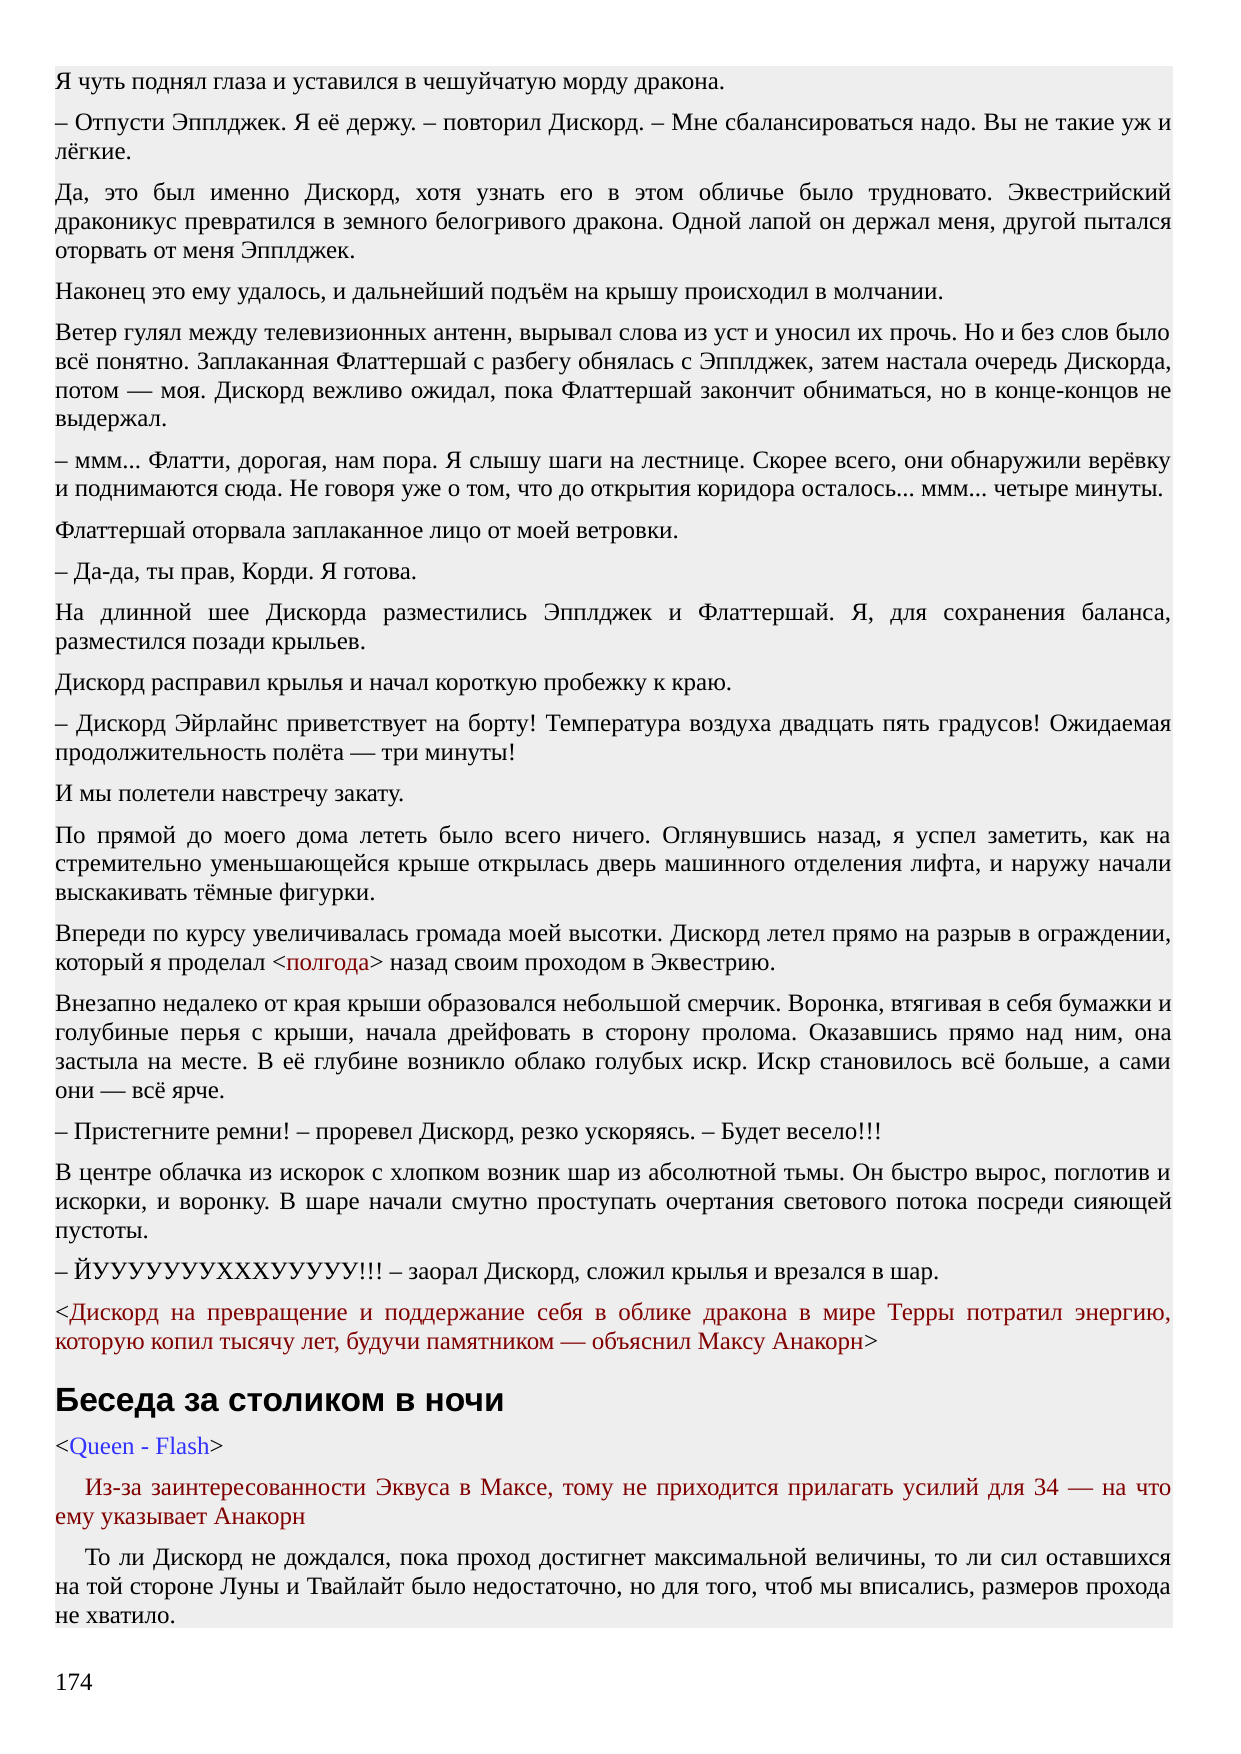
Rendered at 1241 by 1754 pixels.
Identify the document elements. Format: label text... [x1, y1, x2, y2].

text – ЙУУУУУУУХХХУУУУУ!!! – заорал Дискорд, сложил крылья и врезался в шар. [55, 1256, 1173, 1285]
text Внезапно недалеко от края крыши образовался небольшой смерчик. Воронка, втягивая в себя бумажки и голубиные перья с крыши, начала дрейфовать в сторону пролома. Оказавшись прямо над ним, она застыла на месте. В её глубине возникло облако голубых искр. Искр становилось всё больше, а сами они — всё ярче. [55, 988, 1173, 1103]
text Ветер гулял между телевизионных антенн, вырывал слова из уст и уносил их прочь. Но и без слов было всё понятно. Заплаканная Флаттершай с разбегу обнялась с Эпплджек, затем настала очередь Дискорда, потом — моя. Дискорд вежливо ожидал, пока Флаттершай закончит обниматься, но в конце-концов не выдержал. [55, 317, 1173, 432]
text <Queen - Flash> [55, 1431, 1173, 1460]
text В центре облачка из искорок с хлопком возник шар из абсолютной тьмы. Он быстро вырос, поглотив и искорки, и воронку. В шаре начали смутно проступать очертания светового потока посреди сияющей пустоты. [55, 1157, 1173, 1243]
text На длинной шее Дискорда разместились Эпплджек и Флаттершай. Я, для сохранения баланса, разместился позади крыльев. [55, 597, 1173, 655]
text По прямой до моего дома лететь было всего ничего. Оглянувшись назад, я успел заметить, как на стремительно уменьшающейся крыше открылась дверь машинного отделения лифта, и наружу начали выскакивать тёмные фигурки. [55, 820, 1173, 906]
text – Дискорд Эйрлайнс приветствует на борту! Температура воздуха двадцать пять градусов! Ожидаемая продолжительность полёта — три минуты! [55, 708, 1173, 766]
text – Отпусти Эпплджек. Я её держу. – повторил Дискорд. – Мне сбалансироваться надо. Вы не такие уж и лёгкие. [55, 107, 1173, 165]
text – ммм... Флатти, дорогая, нам пора. Я слышу шаги на лестнице. Скорее всего, они обнаружили верёвку и поднимаются сюда. Не говоря уже о том, что до открытия коридора осталось... ммм... четыре минуты. [55, 445, 1173, 502]
text – Да-да, ты прав, Корди. Я готова. [55, 556, 1173, 585]
text Я чуть поднял глаза и уставился в чешуйчатую морду дракона. [55, 66, 1173, 95]
text Из-за заинтересованности Эквуса в Максе, тому не приходится прилагать усилий для 34 — на что ему указывает Анакорн [55, 1472, 1173, 1530]
text – Пристегните ремни! – проревел Дискорд, резко ускоряясь. – Будет весело!!! [55, 1116, 1173, 1145]
text <Дискорд на превращение и поддержание себя в облике дракона в мире Терры потратил энергию, которую копил тысячу лет, будучи памятником — объяснил Максу Анакорн> [55, 1297, 1173, 1355]
text Наконец это ему удалось, и дальнейший подъём на крышу происходил в молчании. [55, 276, 1173, 305]
text И мы полетели навстречу закату. [55, 778, 1173, 807]
subtitle Беседа за столиком в ночи [55, 1380, 1173, 1418]
text Впереди по курсу увеличивалась громада моей высотки. Дискорд летел прямо на разрыв в ограждении, который я проделал <полгода> назад своим проходом в Эквестрию. [55, 918, 1173, 976]
text Дискорд расправил крылья и начал короткую пробежку к краю. [55, 667, 1173, 696]
text Флаттершай оторвала заплаканное лицо от моей ветровки. [55, 515, 1173, 543]
text Да, это был именно Дискорд, хотя узнать его в этом обличье было трудновато. Эквестрийский драконикус превратился в земного белогривого дракона. Одной лапой он держал меня, другой пытался оторвать от меня Эпплджек. [55, 177, 1173, 263]
text То ли Дискорд не дождался, пока проход достигнет максимальной величины, то ли сил оставшихся на той стороне Луны и Твайлайт было недостаточно, но для того, чтоб мы вписались, размеров прохода не хватило. [55, 1542, 1173, 1628]
